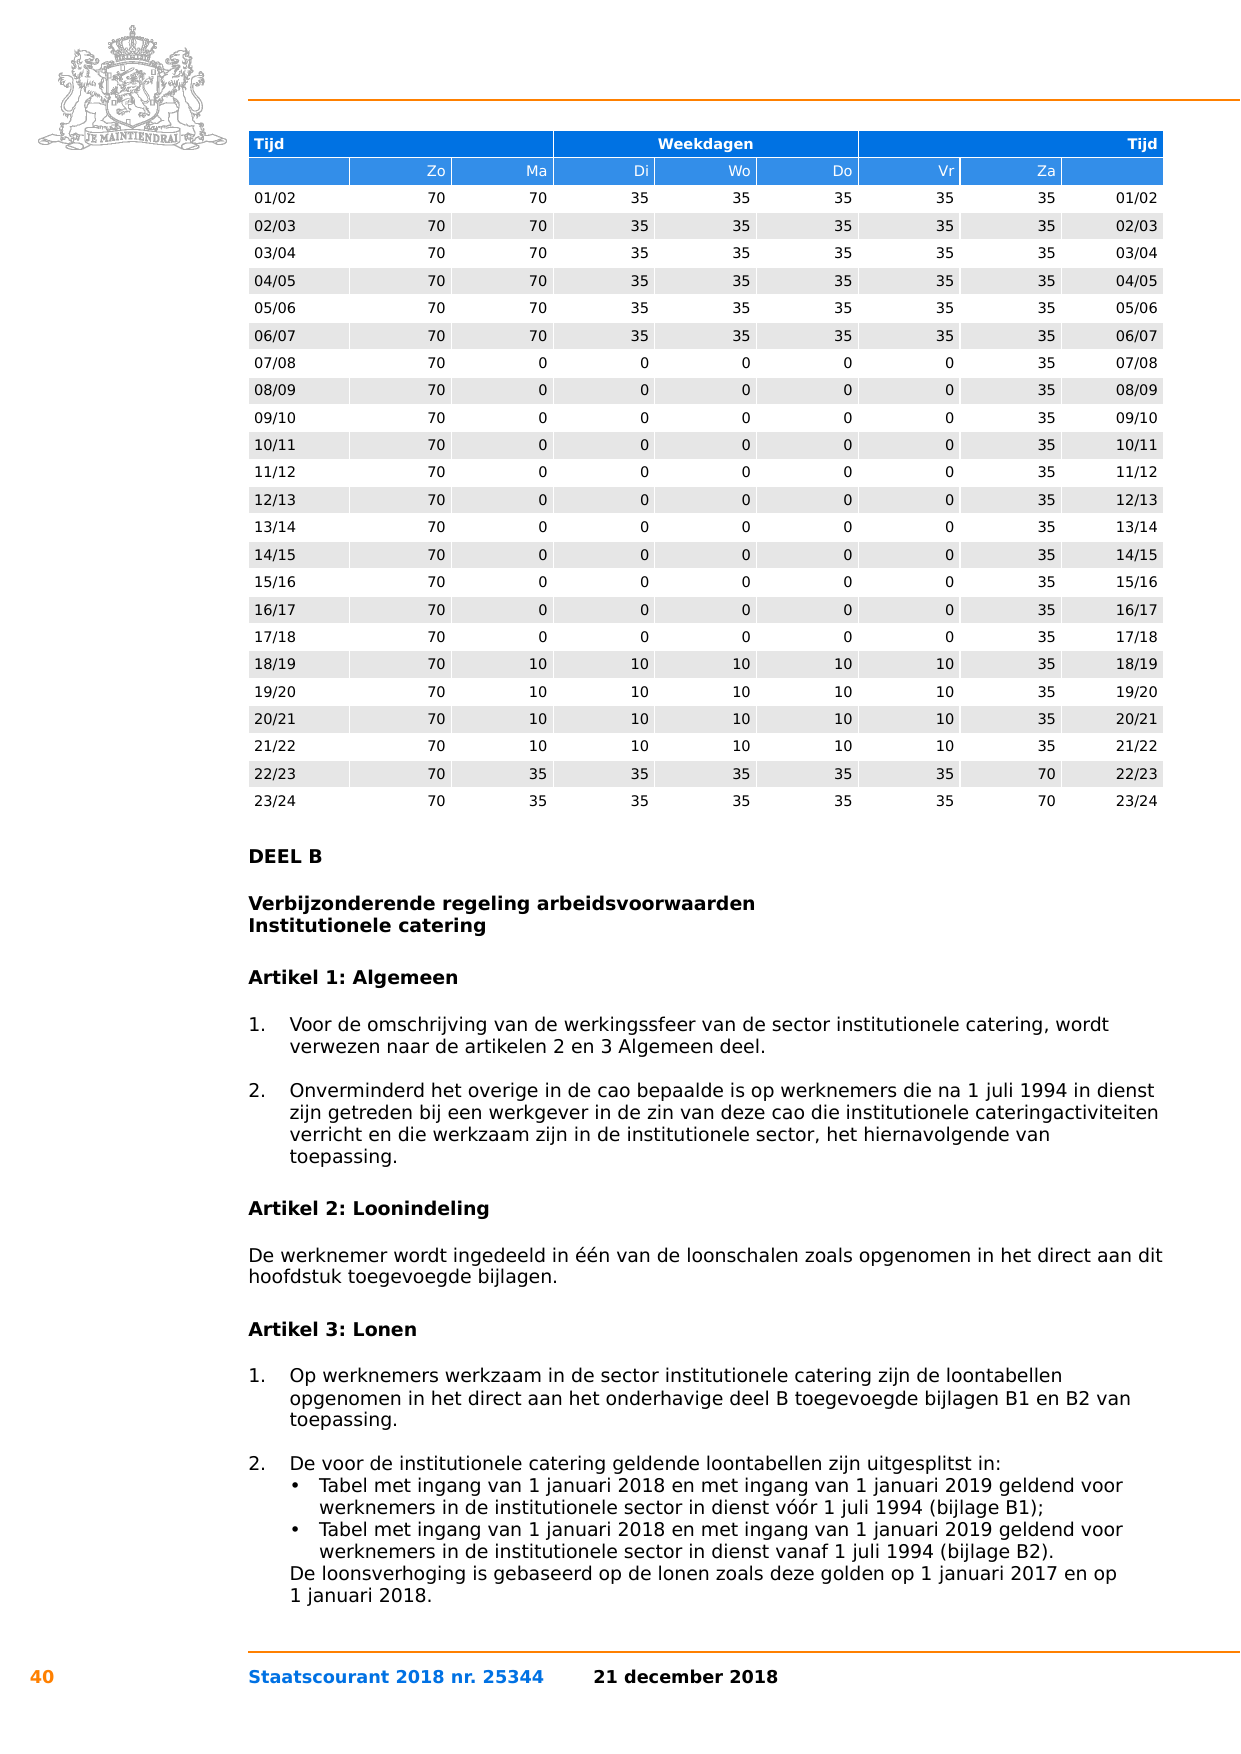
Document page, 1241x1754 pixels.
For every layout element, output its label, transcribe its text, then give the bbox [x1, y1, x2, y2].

table_cell 08/09 [249, 378, 349, 404]
table_cell 35 [757, 241, 858, 267]
table_cell 14/15 [1062, 542, 1163, 568]
table_cell 35 [452, 789, 553, 815]
table_cell 05/06 [1062, 295, 1163, 322]
table_cell 11/12 [1062, 460, 1163, 486]
subtitle Artikel 3: Lonen [248, 1318, 1163, 1340]
table_cell 10 [452, 679, 553, 705]
table_cell 06/07 [1062, 323, 1163, 349]
text 2. De voor de institutionele catering geldende loontabellen zijn uitgesplitst in: [248, 1453, 1163, 1475]
table_cell 0 [655, 405, 756, 431]
table_cell 70 [452, 323, 553, 349]
table_cell 0 [655, 624, 756, 650]
table_cell 70 [350, 542, 451, 568]
table_cell 23/24 [1062, 789, 1163, 815]
table_cell 22/23 [1062, 761, 1163, 787]
table_cell 35 [961, 186, 1061, 212]
table_cell 35 [961, 624, 1061, 650]
table_cell 17/18 [1062, 624, 1163, 650]
subtitle Artikel 2: Loonindeling [248, 1197, 1163, 1219]
text 1. Voor de omschrijving van de werkingssfeer van de sector institutionele catering, wordt verwezen naar de artikelen 2 en 3 Algemeen deel. [248, 1014, 1163, 1058]
table_cell 35 [961, 487, 1061, 513]
table_cell 16/17 [249, 597, 349, 623]
table_cell 10 [859, 734, 959, 760]
table_cell 35 [554, 295, 654, 322]
table_cell 0 [757, 405, 858, 431]
table_cell 70 [350, 350, 451, 376]
table_cell 35 [655, 241, 756, 267]
table_cell 35 [655, 761, 756, 787]
table_cell 07/08 [249, 350, 349, 376]
table_cell 0 [757, 350, 858, 376]
table_cell 10 [757, 706, 858, 733]
table_cell 0 [452, 569, 553, 596]
table_cell Zo [350, 158, 451, 185]
table_cell 19/20 [249, 679, 349, 705]
table_header Tijd [859, 131, 1163, 157]
table_cell 70 [350, 569, 451, 596]
table_cell 0 [452, 432, 553, 459]
table_cell 10 [554, 679, 654, 705]
table_cell 0 [655, 460, 756, 486]
table_cell 0 [655, 569, 756, 596]
table_cell 35 [554, 268, 654, 294]
table_cell 0 [554, 569, 654, 596]
table_cell 0 [655, 432, 756, 459]
table_cell 35 [961, 213, 1061, 239]
table_cell 10/11 [249, 432, 349, 459]
table_cell 09/10 [249, 405, 349, 431]
table_cell 10 [757, 651, 858, 678]
table_cell 35 [859, 761, 959, 787]
text • Tabel met ingang van 1 januari 2018 en met ingang van 1 januari 2019 geldend voor werknemers in de institutionele sector in dienst vanaf 1 juli 1994 (bijlage B2). [289, 1519, 1163, 1563]
table_cell 0 [757, 432, 858, 459]
table_cell 35 [655, 323, 756, 349]
text 1. Op werknemers werkzaam in de sector institutionele catering zijn de loontabellen opgenomen in het direct aan het onderhavige deel B toegevoegde bijlagen B1 en B2 van toepassing. [248, 1365, 1163, 1431]
table_cell 35 [961, 569, 1061, 596]
table_cell 70 [350, 789, 451, 815]
table_cell 05/06 [249, 295, 349, 322]
table_cell 01/02 [1062, 186, 1163, 212]
table_cell [1062, 158, 1163, 185]
table_cell 0 [554, 624, 654, 650]
table_cell 0 [554, 487, 654, 513]
table_cell 0 [554, 460, 654, 486]
table_cell 06/07 [249, 323, 349, 349]
table_header Tijd [249, 131, 553, 157]
table_cell 10 [655, 706, 756, 733]
table_cell 04/05 [249, 268, 349, 294]
table_cell 35 [757, 186, 858, 212]
table_cell 35 [554, 186, 654, 212]
table_cell 70 [350, 405, 451, 431]
table_cell 0 [452, 460, 553, 486]
table_cell 0 [452, 350, 553, 376]
table_cell 08/09 [1062, 378, 1163, 404]
table_cell 0 [452, 515, 553, 541]
table_cell 0 [757, 487, 858, 513]
table_cell 70 [452, 213, 553, 239]
table_cell 11/12 [249, 460, 349, 486]
text Verbijzonderende regeling arbeidsvoorwaarden [248, 893, 1163, 915]
table_cell 17/18 [249, 624, 349, 650]
table_cell 13/14 [1062, 515, 1163, 541]
table_cell 13/14 [249, 515, 349, 541]
table_cell 0 [554, 405, 654, 431]
table_cell 70 [452, 186, 553, 212]
table_cell 10 [859, 679, 959, 705]
table_cell 35 [655, 295, 756, 322]
table_cell 0 [655, 515, 756, 541]
table_cell 03/04 [249, 241, 349, 267]
table_cell 0 [452, 624, 553, 650]
table_cell 19/20 [1062, 679, 1163, 705]
table_cell 70 [350, 734, 451, 760]
table_cell 70 [452, 295, 553, 322]
table_cell 09/10 [1062, 405, 1163, 431]
table_cell 0 [452, 597, 553, 623]
table_cell 35 [554, 241, 654, 267]
table_cell 35 [757, 761, 858, 787]
table_cell 35 [757, 323, 858, 349]
table_cell 0 [859, 597, 959, 623]
table_cell 10 [655, 734, 756, 760]
table_cell 10/11 [1062, 432, 1163, 459]
table_cell 0 [554, 432, 654, 459]
table_cell 35 [655, 268, 756, 294]
table_cell 0 [757, 624, 858, 650]
table_cell 70 [350, 487, 451, 513]
table_cell 35 [961, 295, 1061, 322]
table_cell 0 [655, 378, 756, 404]
table_cell Za [961, 158, 1061, 185]
table_cell 0 [757, 460, 858, 486]
table_header Weekdagen [554, 131, 858, 157]
table_cell 0 [452, 378, 553, 404]
table_cell Do [757, 158, 858, 185]
table_cell 35 [859, 241, 959, 267]
table_cell 0 [859, 350, 959, 376]
table_cell 35 [859, 213, 959, 239]
table_cell 35 [757, 789, 858, 815]
table_cell 10 [554, 706, 654, 733]
table_cell 70 [350, 295, 451, 322]
table_cell 70 [452, 241, 553, 267]
table_cell [249, 158, 349, 185]
table_cell 35 [757, 268, 858, 294]
text De loonsverhoging is gebaseerd op de lonen zoals deze golden op 1 januari 2017 en op 1 januari 2018. [289, 1563, 1163, 1607]
table_cell 18/19 [249, 651, 349, 678]
table_cell 35 [961, 679, 1061, 705]
table_cell 35 [554, 789, 654, 815]
table_cell 0 [655, 542, 756, 568]
table_cell 0 [757, 542, 858, 568]
table_cell 70 [350, 761, 451, 787]
table_cell 10 [452, 734, 553, 760]
table_cell 35 [859, 186, 959, 212]
table_cell 23/24 [249, 789, 349, 815]
table_cell 70 [350, 323, 451, 349]
table_cell 16/17 [1062, 597, 1163, 623]
table_cell 04/05 [1062, 268, 1163, 294]
table_cell 70 [350, 460, 451, 486]
table_cell 35 [961, 432, 1061, 459]
table_cell 12/13 [1062, 487, 1163, 513]
table_cell 35 [859, 789, 959, 815]
table_cell 70 [350, 378, 451, 404]
table_cell 70 [961, 789, 1061, 815]
table_cell 70 [350, 213, 451, 239]
table_cell 12/13 [249, 487, 349, 513]
table_cell 70 [452, 268, 553, 294]
table_cell 0 [757, 597, 858, 623]
table_cell 10 [859, 651, 959, 678]
table_cell 35 [961, 460, 1061, 486]
table_cell 10 [452, 651, 553, 678]
table_cell 35 [757, 213, 858, 239]
table_cell 0 [655, 597, 756, 623]
table_cell 35 [961, 268, 1061, 294]
table_cell 15/16 [1062, 569, 1163, 596]
table_cell 10 [757, 679, 858, 705]
table_cell 0 [859, 432, 959, 459]
table_cell 70 [350, 651, 451, 678]
table_cell 0 [859, 515, 959, 541]
table_cell 0 [554, 515, 654, 541]
table_cell 0 [452, 542, 553, 568]
picture [38, 25, 227, 150]
table_cell 0 [757, 569, 858, 596]
table_cell 0 [859, 542, 959, 568]
table_cell 0 [655, 350, 756, 376]
table_cell 0 [859, 569, 959, 596]
table_cell 0 [859, 378, 959, 404]
table_cell 70 [961, 761, 1061, 787]
table_cell Di [554, 158, 654, 185]
table_cell 35 [961, 734, 1061, 760]
table_cell 18/19 [1062, 651, 1163, 678]
table_cell 02/03 [249, 213, 349, 239]
table_cell 02/03 [1062, 213, 1163, 239]
text 2. Onverminderd het overige in de cao bepaalde is op werknemers die na 1 juli 1994 in dienst zijn getreden bij een werkgever in de zin van deze cao die institutionele cateringactiviteiten verricht en die werkzaam zijn in de institutionele sector, het hiernavolgende van toepassing. [248, 1079, 1163, 1167]
table_cell 0 [554, 350, 654, 376]
table_cell 70 [350, 241, 451, 267]
table_cell 70 [350, 515, 451, 541]
table_cell 70 [350, 706, 451, 733]
text De werknemer wordt ingedeeld in één van de loonschalen zoals opgenomen in het direct aan dit hoofdstuk toegevoegde bijlagen. [248, 1244, 1163, 1288]
table_cell 35 [859, 323, 959, 349]
table_cell 21/22 [249, 734, 349, 760]
table_cell 0 [757, 378, 858, 404]
table_cell 35 [859, 295, 959, 322]
table_cell 10 [757, 734, 858, 760]
table_cell 0 [757, 515, 858, 541]
table_cell 35 [554, 213, 654, 239]
table_cell 01/02 [249, 186, 349, 212]
table_cell 35 [961, 515, 1061, 541]
table_cell 07/08 [1062, 350, 1163, 376]
table_cell Wo [655, 158, 756, 185]
table_cell 0 [452, 405, 553, 431]
table_cell 35 [655, 186, 756, 212]
table_cell Vr [859, 158, 959, 185]
table_cell 35 [655, 213, 756, 239]
table_cell 0 [655, 487, 756, 513]
table_cell 03/04 [1062, 241, 1163, 267]
table_cell 70 [350, 186, 451, 212]
table_cell 35 [655, 789, 756, 815]
table_cell 0 [859, 405, 959, 431]
table_cell 35 [961, 706, 1061, 733]
table_cell 22/23 [249, 761, 349, 787]
table_cell 35 [961, 241, 1061, 267]
table_cell 10 [655, 651, 756, 678]
table_cell 21/22 [1062, 734, 1163, 760]
table_cell 0 [859, 624, 959, 650]
table_cell Ma [452, 158, 553, 185]
table_cell 0 [859, 460, 959, 486]
table_cell 10 [859, 706, 959, 733]
table_cell 70 [350, 597, 451, 623]
table_cell 20/21 [249, 706, 349, 733]
table_cell 10 [452, 706, 553, 733]
table_cell 0 [859, 487, 959, 513]
table_cell 35 [554, 761, 654, 787]
table_cell 35 [961, 378, 1061, 404]
table_cell 35 [961, 597, 1061, 623]
table_cell 70 [350, 268, 451, 294]
table_cell 0 [554, 378, 654, 404]
table_cell 0 [452, 487, 553, 513]
table_cell 35 [961, 323, 1061, 349]
table_cell 35 [961, 405, 1061, 431]
text • Tabel met ingang van 1 januari 2018 en met ingang van 1 januari 2019 geldend voor werknemers in de institutionele sector in dienst vóór 1 juli 1994 (bijlage B1); [289, 1475, 1163, 1519]
table_cell 35 [961, 651, 1061, 678]
table_cell 35 [859, 268, 959, 294]
table_cell 70 [350, 432, 451, 459]
table_cell 35 [452, 761, 553, 787]
table_cell 35 [961, 350, 1061, 376]
table_cell 70 [350, 679, 451, 705]
table_cell 35 [757, 295, 858, 322]
table_cell 15/16 [249, 569, 349, 596]
table_cell 14/15 [249, 542, 349, 568]
table_cell 0 [554, 597, 654, 623]
table_cell 10 [554, 734, 654, 760]
table_cell 20/21 [1062, 706, 1163, 733]
subtitle DEEL B [248, 846, 1163, 868]
table_cell 10 [655, 679, 756, 705]
table_cell 35 [554, 323, 654, 349]
table_cell 35 [961, 542, 1061, 568]
table_cell 10 [554, 651, 654, 678]
subtitle Artikel 1: Algemeen [248, 967, 1163, 989]
text Institutionele catering [248, 915, 1163, 937]
table_cell 0 [554, 542, 654, 568]
table_cell 70 [350, 624, 451, 650]
